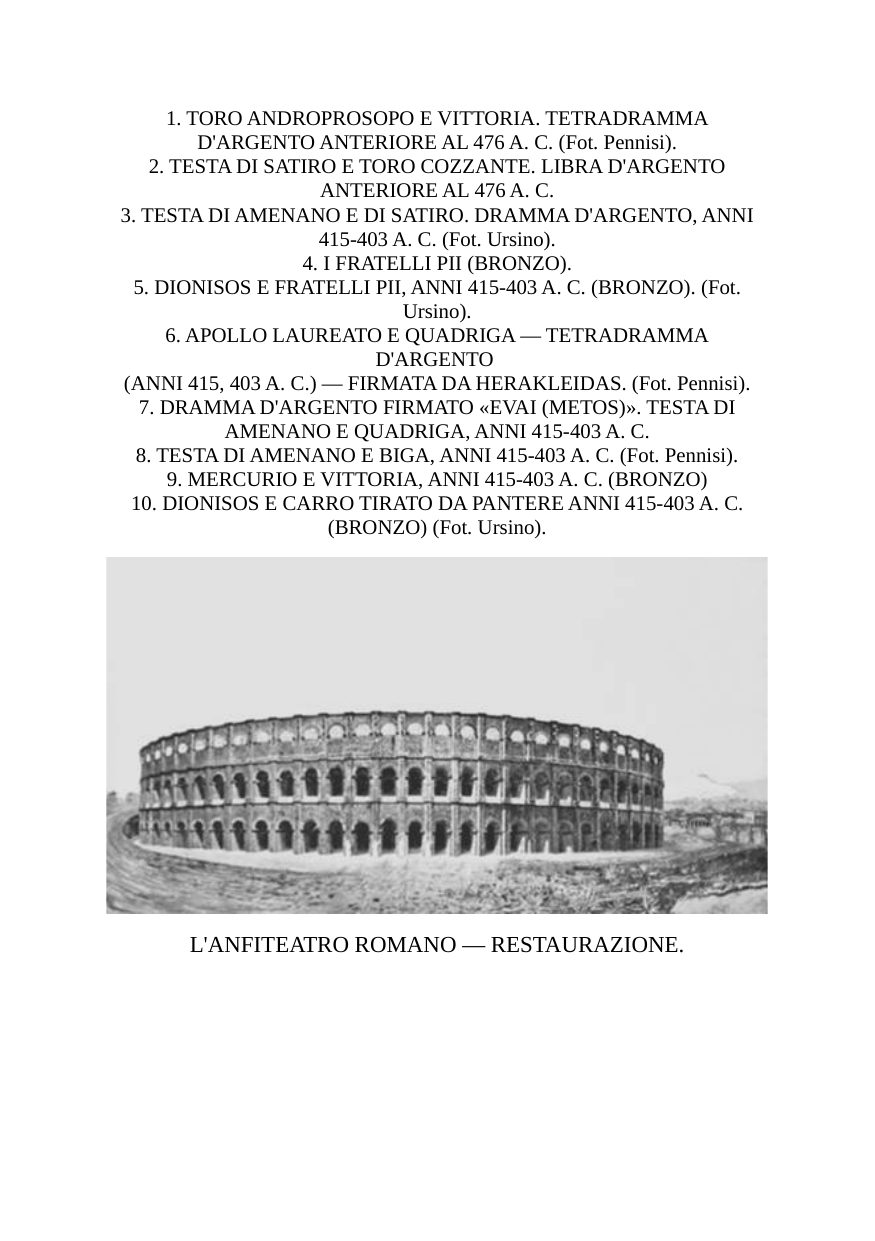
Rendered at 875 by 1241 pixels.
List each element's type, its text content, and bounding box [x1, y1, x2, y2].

text L'ANFITEATRO ROMANO ― RESTAURAZIONE. [106, 931, 768, 958]
text 1. TORO ANDROPROSOPO E VITTORIA. TETRADRAMMA D'ARGENTO ANTERIORE AL 476 A. C. (Fot. Pennisi). 2. TESTA DI SATIRO E TORO COZZANTE. LIBRA D'ARGENTO ANTERIORE AL 476 A. C. 3. TESTA DI AMENANO E DI SATIRO. DRAMMA D'ARGENTO, ANNI 415-403 A. C. (Fot. Ursino). 4. I FRATELLI PII (BRONZO). 5. DIONISOS E FRATELLI PII, ANNI 415-403 A. C. (BRONZO). (Fot. Ursino). 6. APOLLO LAUREATO E QUADRIGA ― TETRADRAMMA D'ARGENTO (ANNI 415, 403 A. C.) ― FIRMATA DA HERAKLEIDAS. (Fot. Pennisi). 7. DRAMMA D'ARGENTO FIRMATO «EVAI (METOS)». TESTA DI AMENANO E QUADRIGA, ANNI 415-403 A. C. 8. TESTA DI AMENANO E BIGA, ANNI 415-403 A. C. (Fot. Pennisi). 9. MERCURIO E VITTORIA, ANNI 415-403 A. C. (BRONZO) 10. DIONISOS E CARRO TIRATO DA PANTERE ANNI 415-403 A. C. (BRONZO) (Fot. Ursino). [106, 106, 768, 539]
picture [106, 557, 768, 914]
